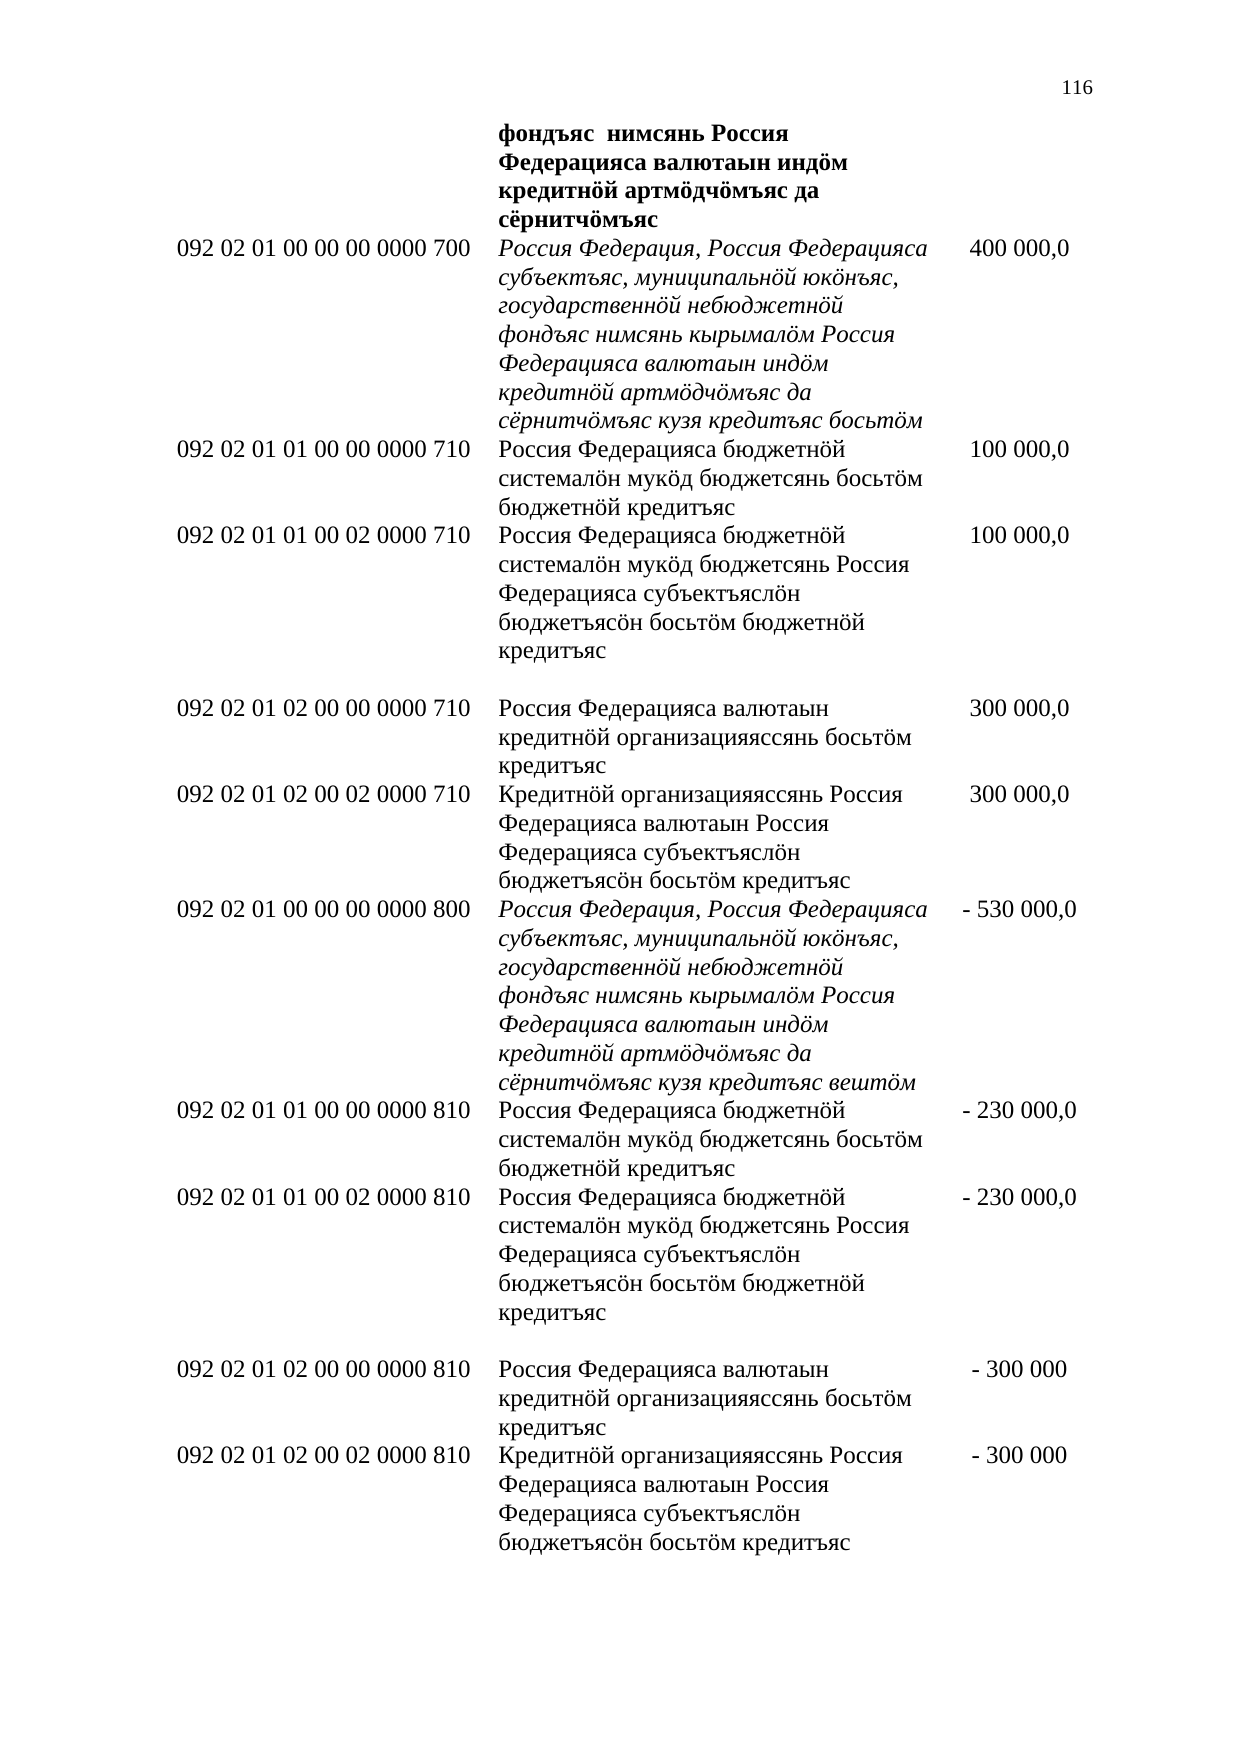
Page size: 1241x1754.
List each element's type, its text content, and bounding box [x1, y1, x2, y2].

table_cell 092 02 01 02 00 02 0000 810 [165, 1441, 487, 1584]
table_cell 300 000,0 [945, 779, 1094, 894]
table_cell 092 02 01 01 00 02 0000 710 [165, 521, 487, 693]
table_cell Кредитнöй организацияяссянь Россия Федерацияса валютаын Россия Федерацияса субъектъяслöн бюджетъясöн босьтöм кредитъяс [487, 779, 944, 894]
table_cell Россия Федерацияса бюджетнöй системалöн мукöд бюджетсянь босьтöм бюджетнöй кредитъяс [487, 1096, 944, 1182]
table_cell Кредитнöй организацияяссянь Россия Федерацияса валютаын Россия Федерацияса субъектъяслöн бюджетъясöн босьтöм кредитъяс [487, 1441, 944, 1584]
table_cell - 530 000,0 [945, 894, 1094, 1096]
table_cell 092 02 01 02 00 00 0000 710 [165, 693, 487, 779]
table_cell 092 02 01 00 00 00 0000 800 [165, 894, 487, 1096]
table_cell Россия Федерацияса валютаын кредитнöй организацияяссянь босьтöм кредитъяс [487, 693, 944, 779]
table_cell - 300 000 [945, 1354, 1094, 1441]
table_cell 092 02 01 01 00 00 0000 710 [165, 434, 487, 521]
table_cell фондъяс нимсянь Россия Федерацияса валютаын индöм кредитнöй артмöдчöмъяс да сёрнитчöмъяс [487, 118, 944, 233]
table_cell - 230 000,0 [945, 1182, 1094, 1354]
table_cell 100 000,0 [945, 521, 1094, 693]
table_cell [165, 118, 487, 233]
table_cell Россия Федерацияса бюджетнöй системалöн мукöд бюджетсянь Россия Федерацияса субъектъяслöн бюджетъясöн босьтöм бюджетнöй кредитъяс [487, 521, 944, 693]
table_cell Россия Федерацияса бюджетнöй системалöн мукöд бюджетсянь Россия Федерацияса субъектъяслöн бюджетъясöн босьтöм бюджетнöй кредитъяс [487, 1182, 944, 1354]
table_cell 092 02 01 00 00 00 0000 700 [165, 233, 487, 434]
table_cell 092 02 01 01 00 02 0000 810 [165, 1182, 487, 1354]
table_cell [945, 118, 1094, 233]
table_cell - 230 000,0 [945, 1096, 1094, 1182]
table_cell 100 000,0 [945, 434, 1094, 521]
table_cell 400 000,0 [945, 233, 1094, 434]
table_cell 092 02 01 01 00 00 0000 810 [165, 1096, 487, 1182]
table_cell Россия Федерацияса валютаын кредитнöй организацияяссянь босьтöм кредитъяс [487, 1354, 944, 1441]
table_cell Россия Федерация, Россия Федерацияса субъектъяс, муниципальнöй юкöнъяс, государственнöй небюджетнöй фондъяс нимсянь кырымалöм Россия Федерацияса валютаын индöм кредитнöй артмöдчöмъяс да сёрнитчöмъяс кузя кредитъяс босьтöм [487, 233, 944, 434]
table_cell - 300 000 [945, 1441, 1094, 1584]
table_cell 092 02 01 02 00 00 0000 810 [165, 1354, 487, 1441]
table_cell 092 02 01 02 00 02 0000 710 [165, 779, 487, 894]
table_cell Россия Федерацияса бюджетнöй системалöн мукöд бюджетсянь босьтöм бюджетнöй кредитъяс [487, 434, 944, 521]
table_cell Россия Федерация, Россия Федерацияса субъектъяс, муниципальнöй юкöнъяс, государственнöй небюджетнöй фондъяс нимсянь кырымалöм Россия Федерацияса валютаын индöм кредитнöй артмöдчöмъяс да сёрнитчöмъяс кузя кредитъяс вештöм [487, 894, 944, 1096]
table_cell 300 000,0 [945, 693, 1094, 779]
